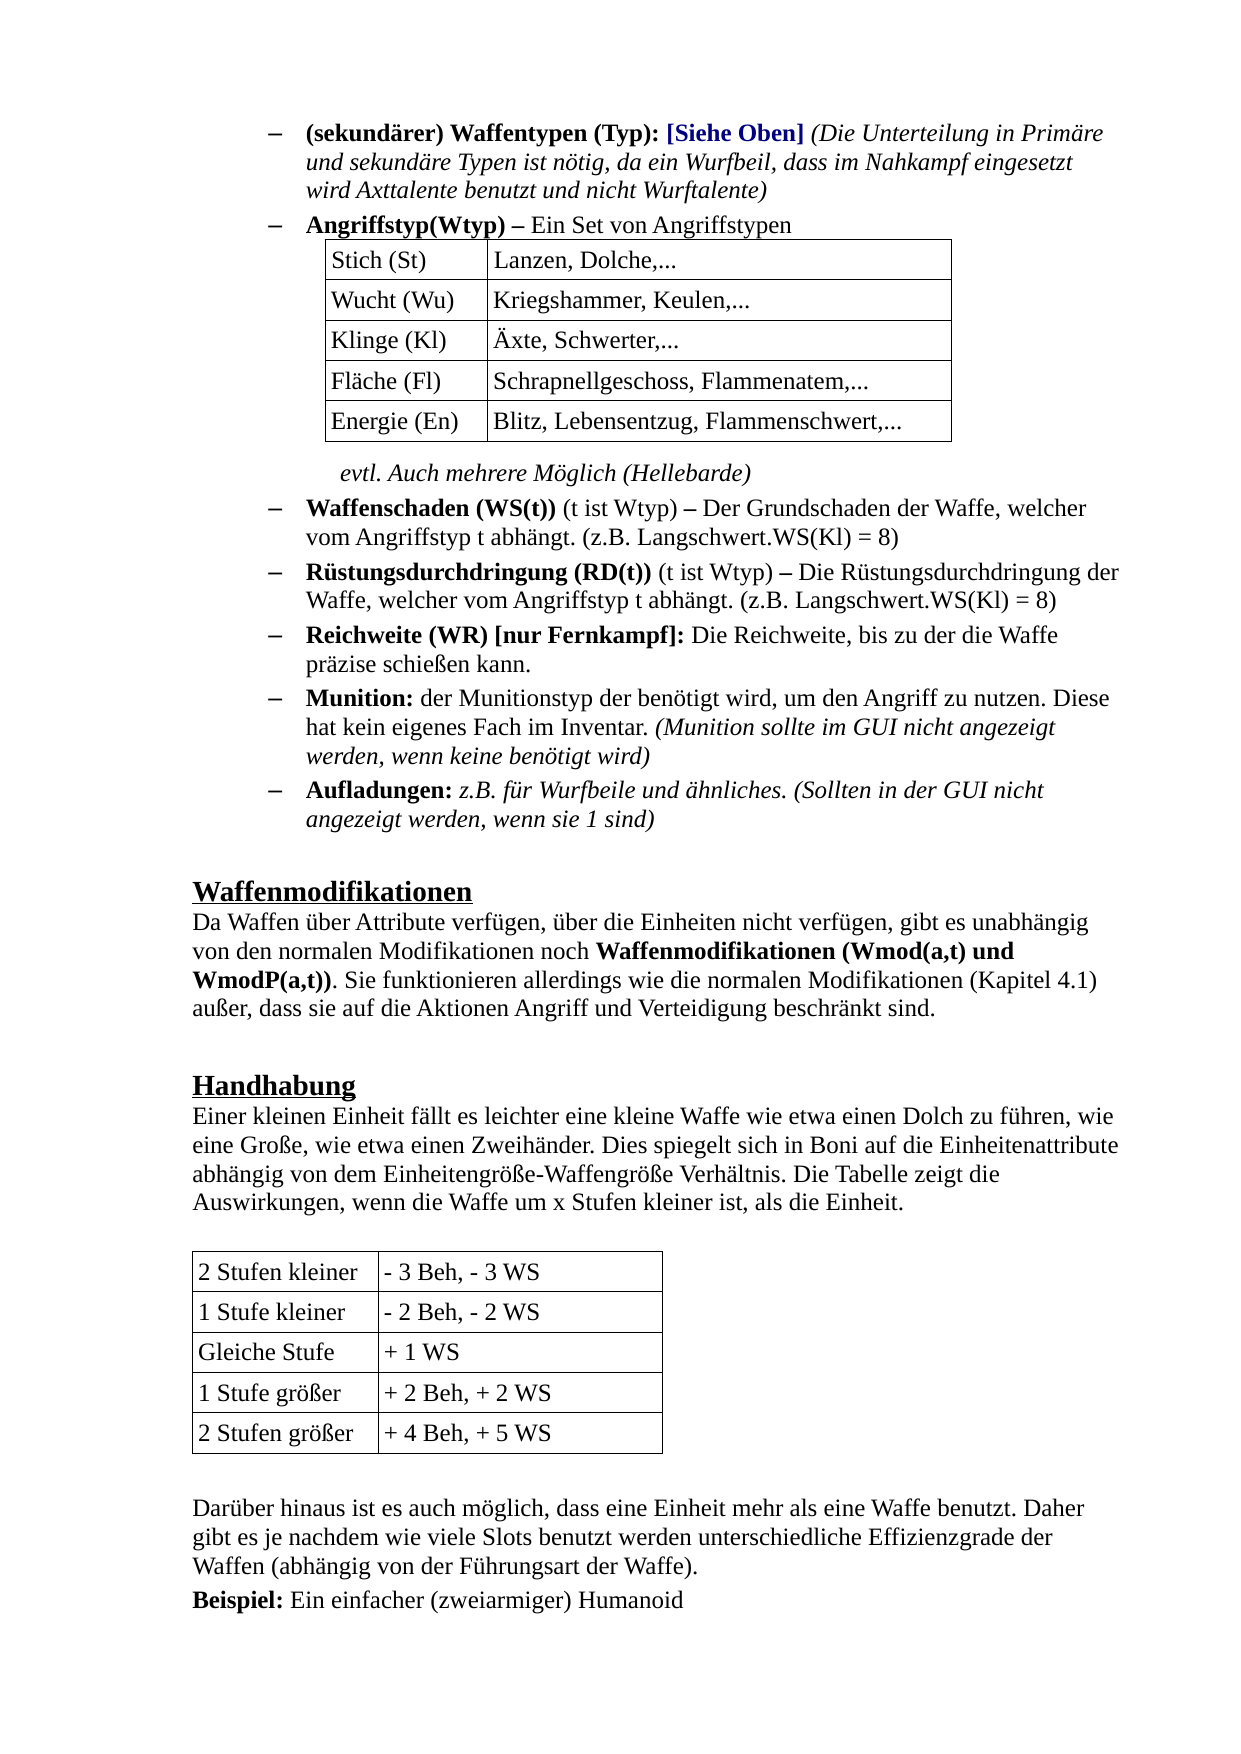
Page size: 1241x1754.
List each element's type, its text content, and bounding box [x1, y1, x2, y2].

list Reichweite (WR) [nur Fernkampf]: Die Reichweite, bis zu der die Waffe präzise schießen kann. [268, 620, 1122, 677]
text Einer kleinen Einheit fällt es leichter eine kleine Waffe wie etwa einen Dolch zu führen, wie [118, 1101, 1122, 1130]
table_header Stich (St) [326, 240, 487, 279]
table_cell + 1 WS [379, 1333, 662, 1372]
list Aufladungen: z.B. für Wurfbeile und ähnliches. (Sollten in der GUI nicht angezeigt werden, wenn sie 1 sind) [268, 776, 1122, 833]
table_header - 3 Beh, - 3 WS [379, 1252, 662, 1291]
table_cell Schrapnellgeschoss, Flammenatem,... [488, 361, 951, 400]
table_cell + 2 Beh, + 2 WS [379, 1373, 662, 1412]
table_cell Blitz, Lebensentzug, Flammenschwert,... [488, 401, 951, 441]
list Angriffstyp(Wtyp) – Ein Set von Angriffstypen [268, 210, 1122, 239]
table_cell Klinge (Kl) [326, 321, 487, 360]
text Da Waffen über Attribute verfügen, über die Einheiten nicht verfügen, gibt es unabhängig von den normalen Modifikationen noch Waffenmodifikationen (Wmod(a,t) und WmodP(a,t)). Sie funktionieren allerdings wie die normalen Modifikationen (Kapitel 4.1) außer, dass sie auf die Aktionen Angriff und Verteidigung beschränkt sind. [118, 907, 1122, 1022]
table_cell Wucht (Wu) [326, 280, 487, 320]
list Waffenschaden (WS(t)) (t ist Wtyp) – Der Grundschaden der Waffe, welcher vom Angriffstyp t abhängt. (z.B. Langschwert.WS(Kl) = 8) [268, 493, 1122, 551]
text evtl. Auch mehrere Möglich (Hellebarde) [118, 458, 1122, 487]
list (sekundärer) Waffentypen (Typ): [Siehe Oben] (Die Unterteilung in Primäre und sekundäre Typen ist nötig, da ein Wurfbeil, dass im Nahkampf eingesetzt wird Axttalente benutzt und nicht Wurftalente) [268, 118, 1122, 204]
text Handhabung [118, 1068, 1122, 1101]
list Rüstungsdurchdringung (RD(t)) (t ist Wtyp) – Die Rüstungsdurchdringung der Waffe, welcher vom Angriffstyp t abhängt. (z.B. Langschwert.WS(Kl) = 8) [268, 557, 1122, 614]
list Munition: der Munitionstyp der benötigt wird, um den Angriff zu nutzen. Diese hat kein eigenes Fach im Inventar. (Munition sollte im GUI nicht angezeigt werden, wenn keine benötigt wird) [268, 683, 1122, 770]
table_cell Äxte, Schwerter,... [488, 321, 951, 360]
table_cell Gleiche Stufe [193, 1333, 378, 1372]
text Beispiel: Ein einfacher (zweiarmiger) Humanoid [118, 1585, 1122, 1614]
table_cell Energie (En) [326, 401, 487, 441]
table_cell Fläche (Fl) [326, 361, 487, 400]
table_header 2 Stufen kleiner [193, 1252, 378, 1291]
table_cell 1 Stufe größer [193, 1373, 378, 1412]
table_cell 1 Stufe kleiner [193, 1292, 378, 1332]
table_cell - 2 Beh, - 2 WS [379, 1292, 662, 1332]
table_cell + 4 Beh, + 5 WS [379, 1413, 662, 1452]
text Darüber hinaus ist es auch möglich, dass eine Einheit mehr als eine Waffe benutzt. Daher gibt es je nachdem wie viele Slots benutzt werden unterschiedliche Effizienzgrade der Waffen (abhängig von der Führungsart der Waffe). [118, 1493, 1122, 1579]
table_cell Kriegshammer, Keulen,... [488, 280, 951, 320]
table_header Lanzen, Dolche,... [488, 240, 951, 279]
text Waffenmodifikationen [118, 874, 1122, 907]
text eine Große, wie etwa einen Zweihänder. Dies spiegelt sich in Boni auf die Einheitenattribute abhängig von dem Einheitengröße-Waffengröße Verhältnis. Die Tabelle zeigt die Auswirkungen, wenn die Waffe um x Stufen kleiner ist, als die Einheit. [118, 1130, 1122, 1216]
table_cell 2 Stufen größer [193, 1413, 378, 1452]
